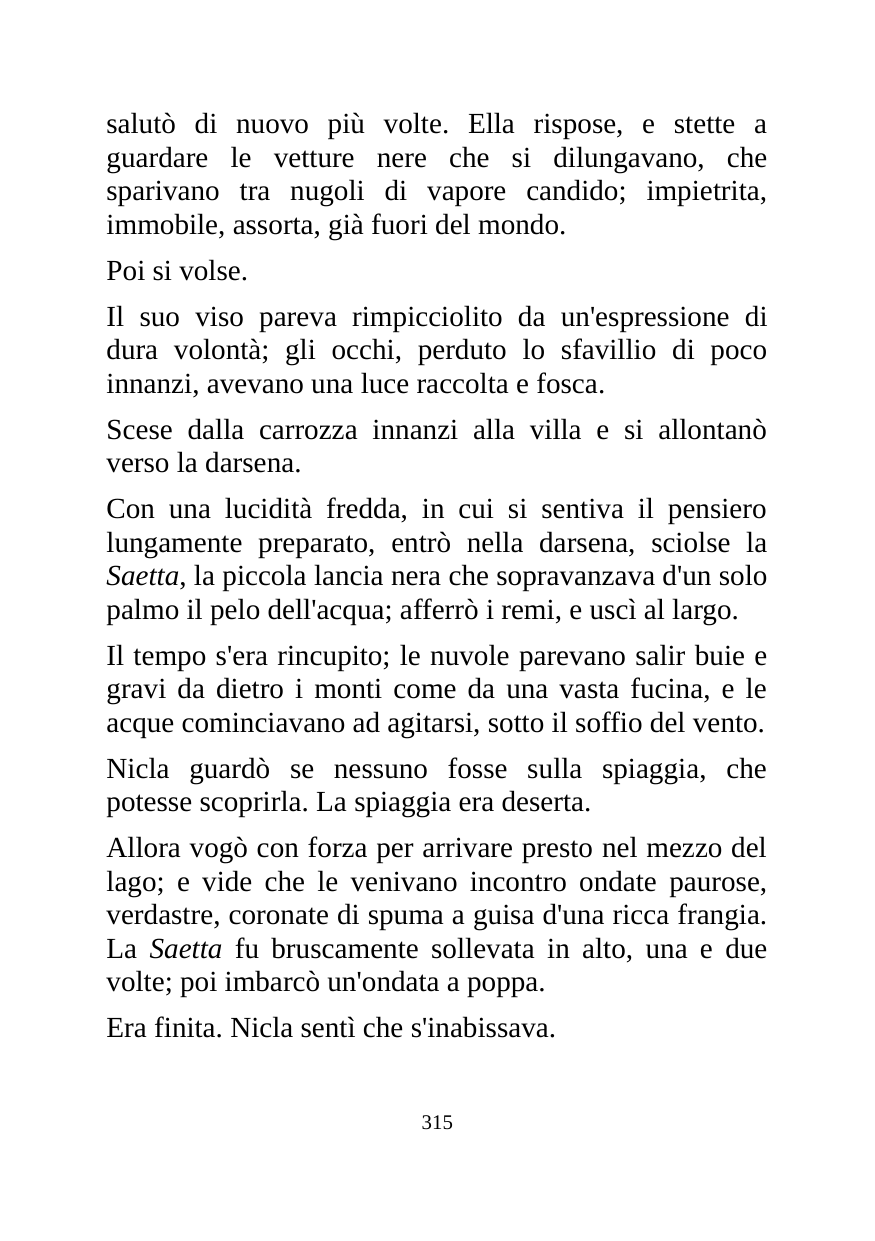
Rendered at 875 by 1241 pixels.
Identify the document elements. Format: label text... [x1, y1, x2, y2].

text salutò di nuovo più volte. Ella rispose, e stette a guardare le vetture nere che si dilungavano, che sparivano tra nugoli di vapore candido; impietrita, immobile, assorta, già fuori del mondo. [106, 106, 768, 240]
text Era finita. Nicla sentì che s'inabissava. [106, 1010, 768, 1044]
text Con una lucidità fredda, in cui si sentiva il pensiero lungamente preparato, entrò nella darsena, sciolse la Saetta, la piccola lancia nera che sopravanzava d'un solo palmo il pelo dell'acqua; afferrò i remi, e uscì al largo. [106, 491, 768, 625]
text Nicla guardò se nessuno fosse sulla spiaggia, che potesse scoprirla. La spiaggia era deserta. [106, 751, 768, 818]
text Il tempo s'era rincupito; le nuvole parevano salir buie e gravi da dietro i monti come da una vasta fucina, e le acque cominciavano ad agitarsi, sotto il soffio del vento. [106, 638, 768, 738]
text Il suo viso pareva rimpicciolito da un'espressione di dura volontà; gli occhi, perduto lo sfavillio di poco innanzi, avevano una luce raccolta e fosca. [106, 299, 768, 399]
text Poi si volse. [106, 253, 768, 286]
text Scese dalla carrozza innanzi alla villa e si allontanò verso la darsena. [106, 412, 768, 479]
text Allora vogò con forza per arrivare presto nel mezzo del lago; e vide che le venivano incontro ondate paurose, verdastre, coronate di spuma a guisa d'una ricca frangia. La Saetta fu bruscamente sollevata in alto, una e due volte; poi imbarcò un'ondata a poppa. [106, 830, 768, 998]
